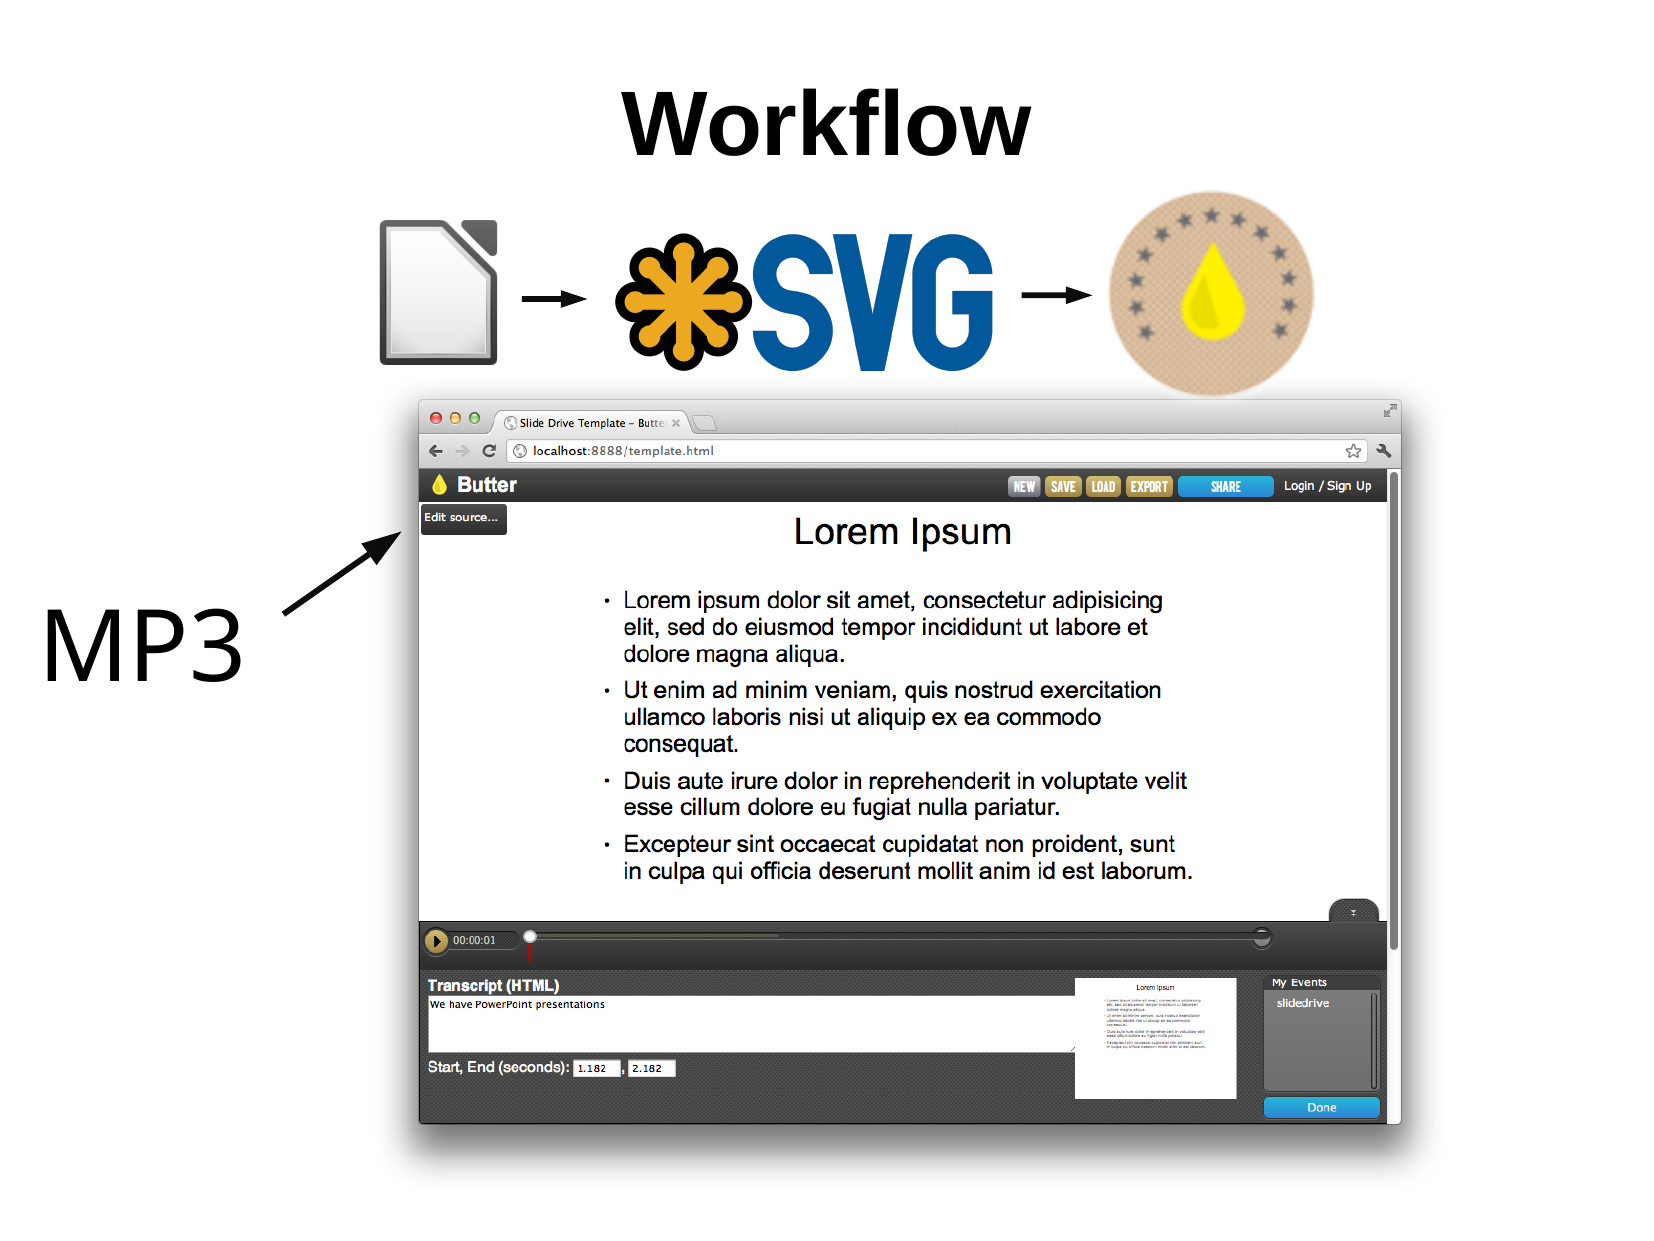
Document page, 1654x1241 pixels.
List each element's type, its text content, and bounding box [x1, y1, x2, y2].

picture [364, 183, 1455, 1199]
subtitle Workflow [82, 59, 1571, 189]
text_box MP3 [23, 566, 319, 723]
picture [366, 220, 511, 365]
